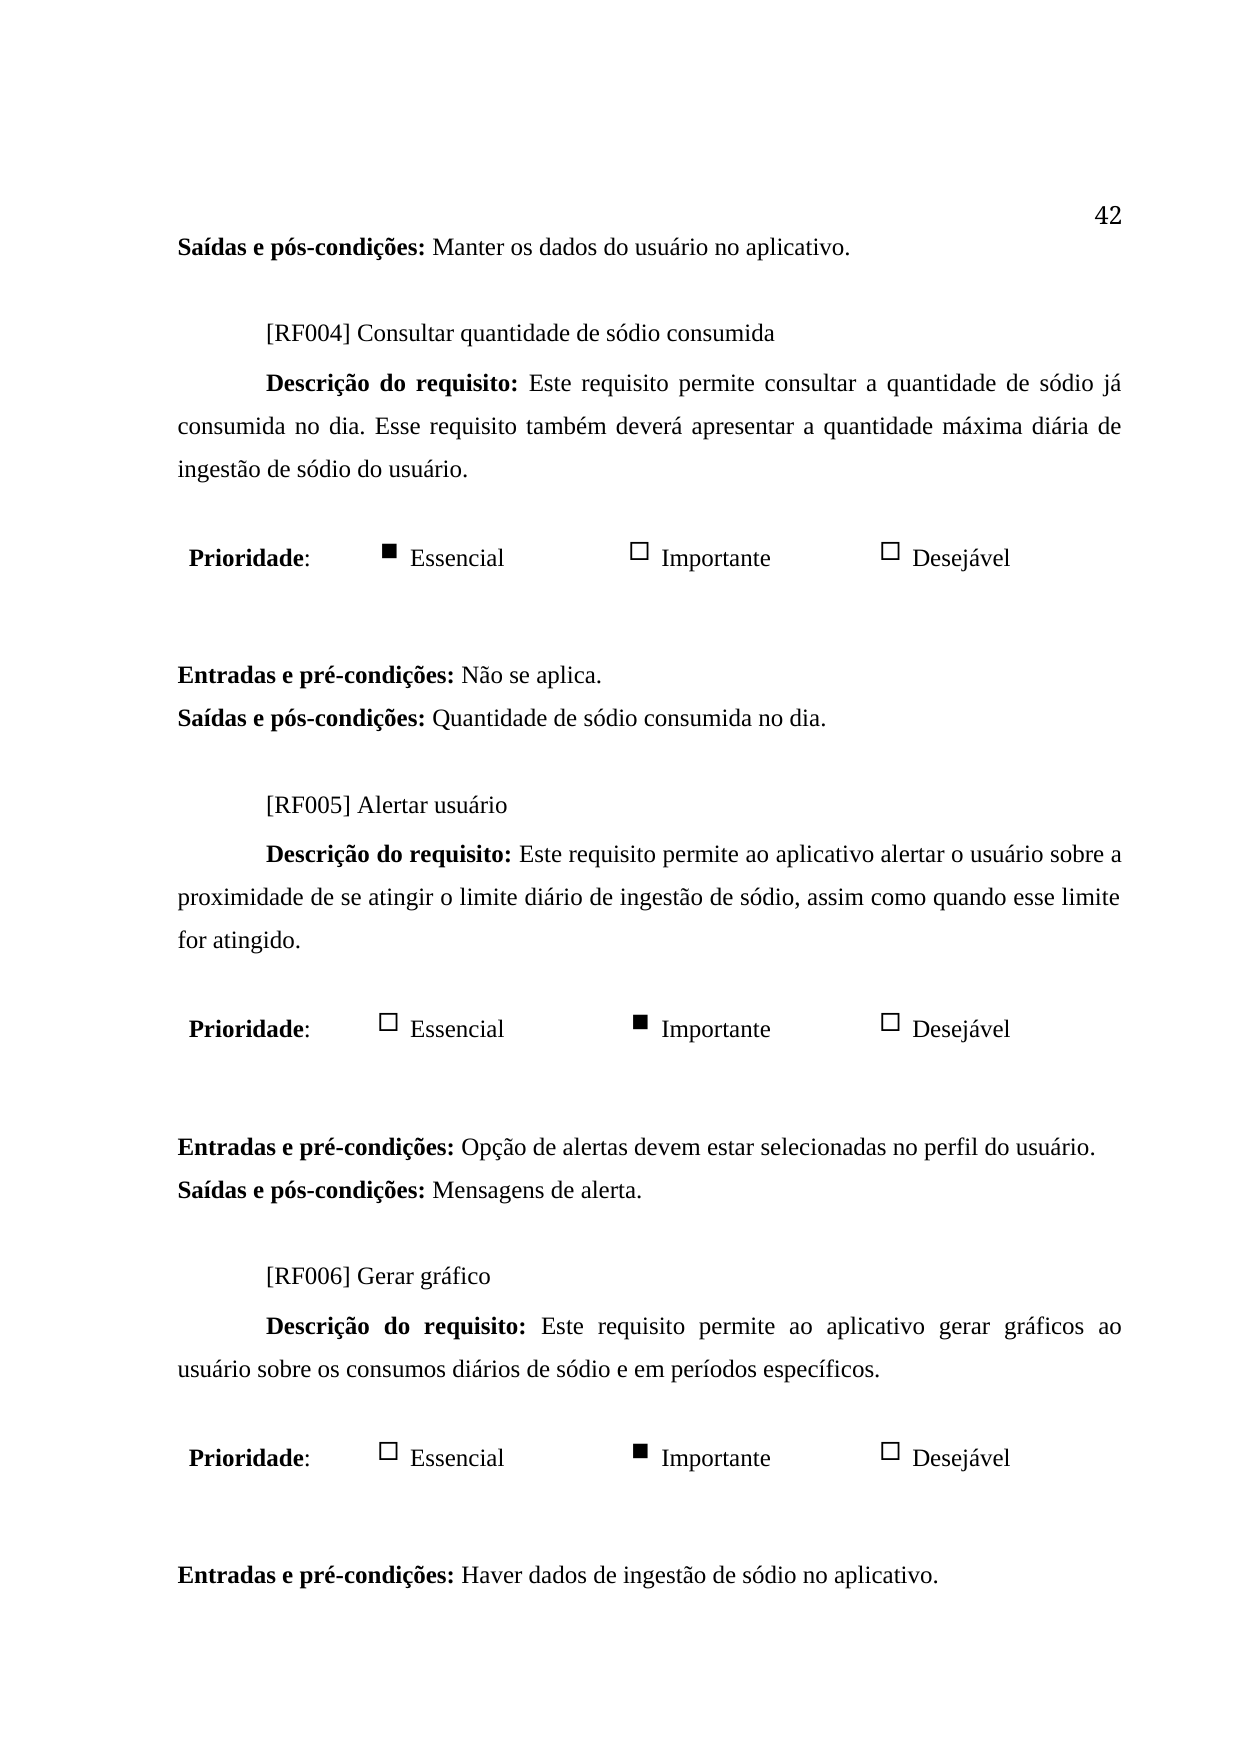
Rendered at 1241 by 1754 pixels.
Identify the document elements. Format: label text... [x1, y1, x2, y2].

table_header  [617, 518, 661, 597]
table_header Prioridade: [177, 1418, 366, 1497]
table_header  [366, 990, 410, 1068]
text Descrição do requisito: Este requisito permite ao aplicativo alertar o usuário sobre a proximidade de se atingir o limite diário de ingestão de sódio, assim como quando esse limite for atingido. [177, 839, 1122, 954]
table_header Desejável [912, 1418, 1056, 1497]
text Saídas e pós-condições: Mensagens de alerta. [177, 1175, 1122, 1204]
text [RF004] Consultar quantidade de sódio consumida [177, 318, 1122, 347]
table_header Essencial [410, 1418, 617, 1497]
text Saídas e pós-condições: Manter os dados do usuário no aplicativo. [177, 232, 1122, 261]
table_header Essencial [410, 518, 617, 597]
table_header Prioridade: [177, 518, 366, 597]
table_header  [617, 1418, 661, 1497]
text Entradas e pré-condições: Não se aplica. [177, 660, 1122, 689]
text Saídas e pós-condições: Quantidade de sódio consumida no dia. [177, 703, 1122, 732]
table_header  [868, 990, 912, 1068]
text Entradas e pré-condições: Haver dados de ingestão de sódio no aplicativo. [177, 1560, 1122, 1589]
text Descrição do requisito: Este requisito permite consultar a quantidade de sódio já consumida no dia. Esse requisito também deverá apresentar a quantidade máxima diária de ingestão de sódio do usuário. [177, 368, 1122, 483]
table_header Desejável [912, 990, 1056, 1068]
text [RF005] Alertar usuário [177, 790, 1122, 818]
table_header  [366, 1418, 410, 1497]
table_header Essencial [410, 990, 617, 1068]
table_header Importante [661, 990, 868, 1068]
table_header  [366, 518, 410, 597]
text Descrição do requisito: Este requisito permite ao aplicativo gerar gráficos ao usuário sobre os consumos diários de sódio e em períodos específicos. [177, 1311, 1122, 1383]
table_header Prioridade: [177, 990, 366, 1068]
table_header Importante [661, 1418, 868, 1497]
table_header  [868, 518, 912, 597]
table_header Desejável [912, 518, 1056, 597]
text Entradas e pré-condições: Opção de alertas devem estar selecionadas no perfil do usuário. [177, 1132, 1122, 1161]
table_header Importante [661, 518, 868, 597]
table_header  [868, 1418, 912, 1497]
text [RF006] Gerar gráfico [177, 1261, 1122, 1290]
table_header  [617, 990, 661, 1068]
